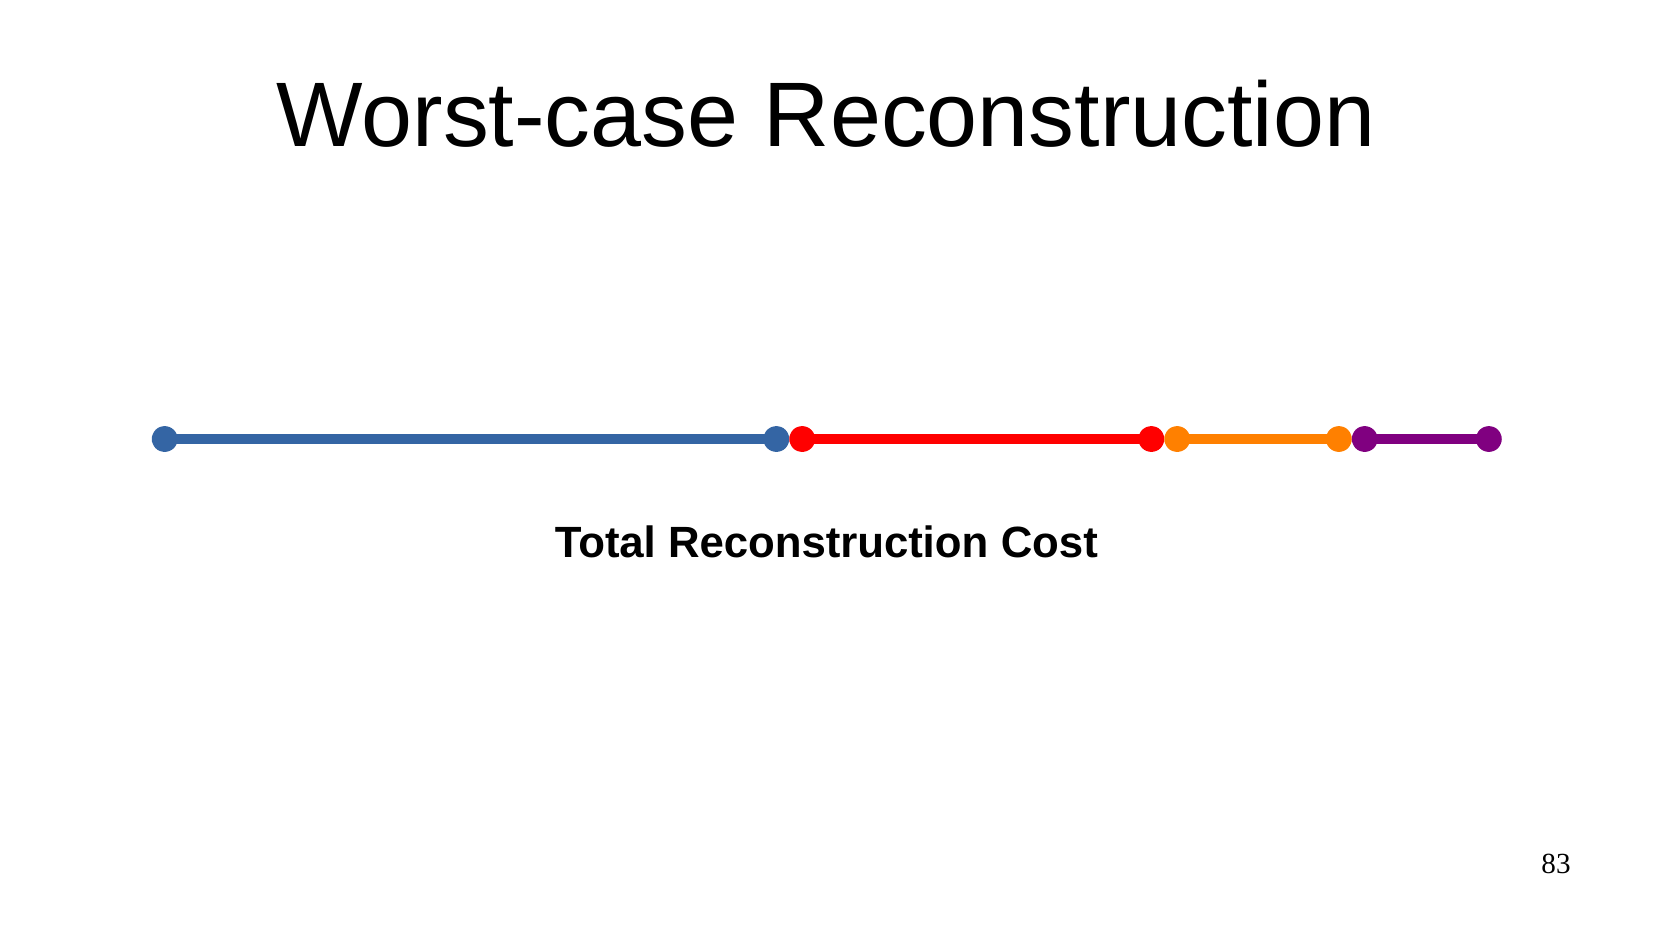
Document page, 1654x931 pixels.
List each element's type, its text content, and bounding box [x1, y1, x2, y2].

title Worst-case Reconstruction [82, 37, 1571, 193]
text_box Total Reconstruction Cost [540, 510, 1114, 574]
